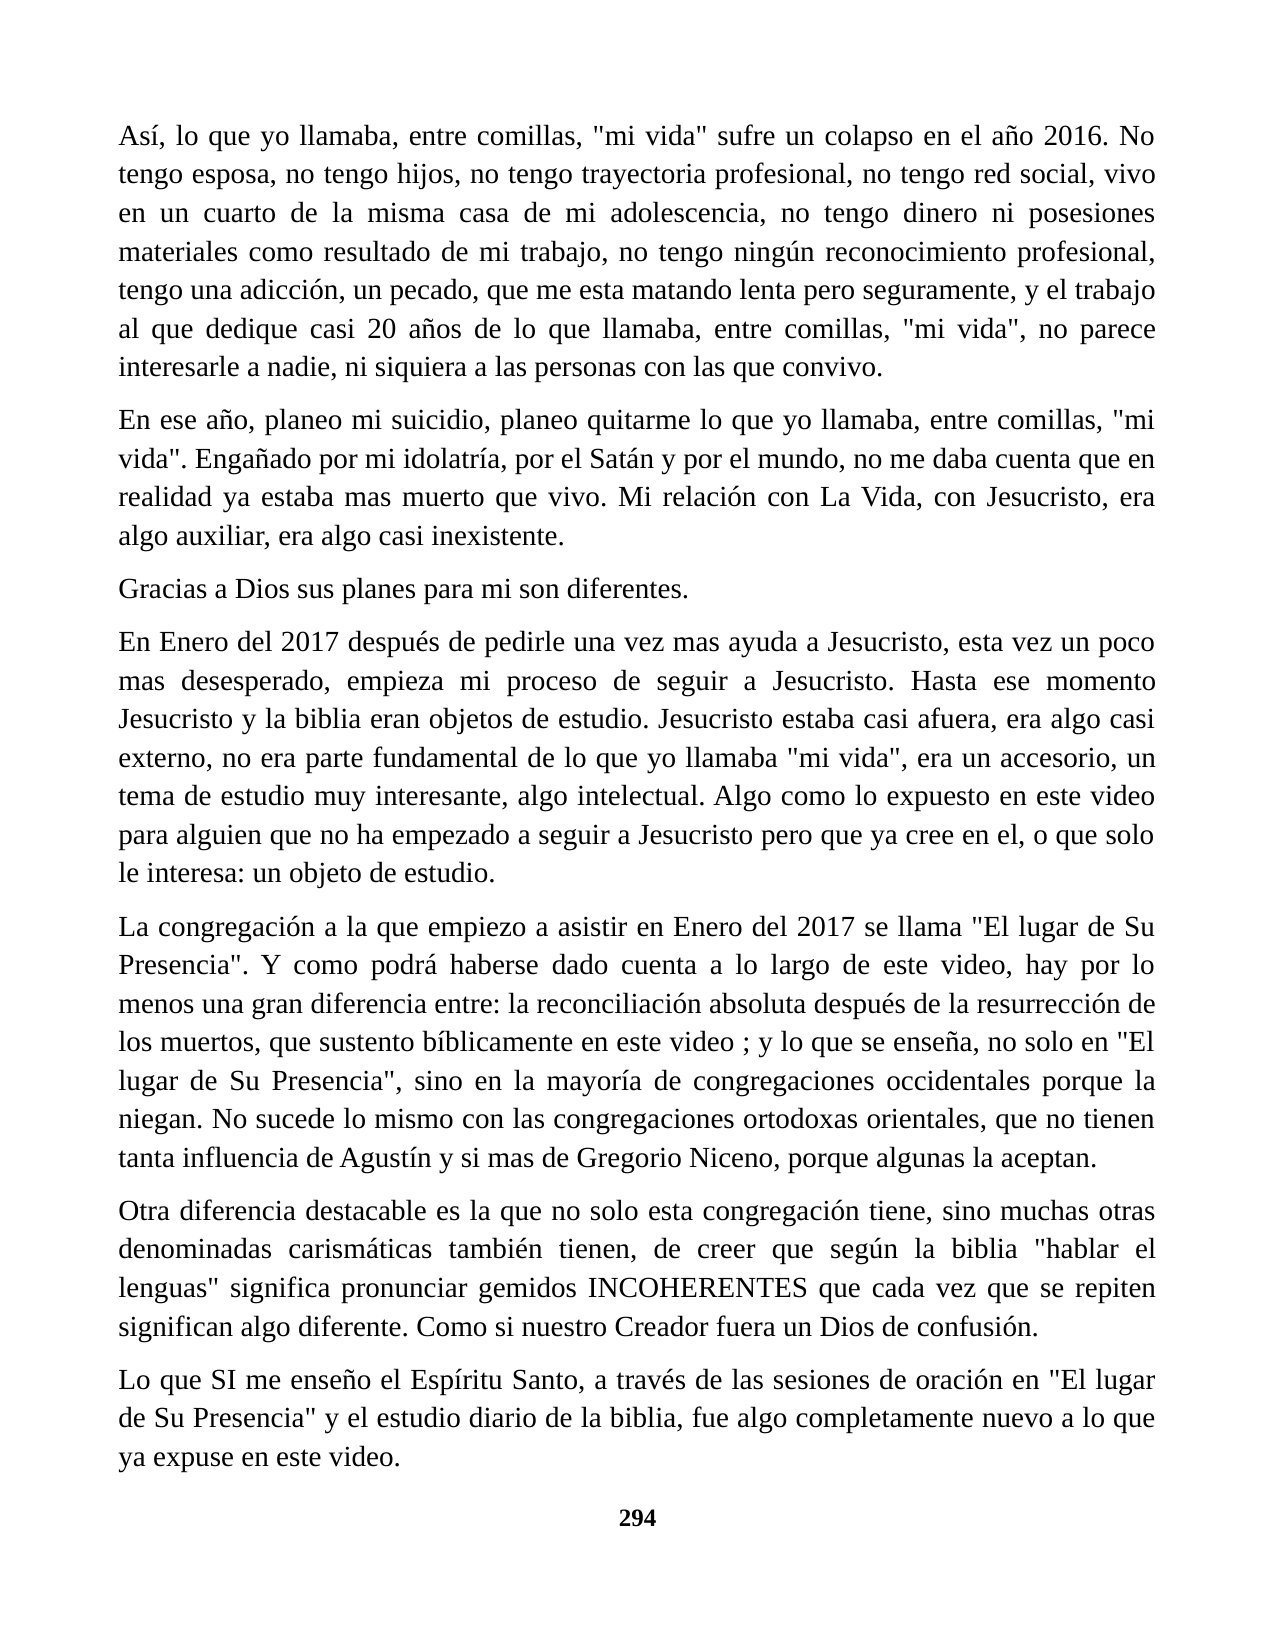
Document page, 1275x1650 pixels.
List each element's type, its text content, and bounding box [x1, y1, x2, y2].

text En ese año, planeo mi suicidio, planeo quitarme lo que yo llamaba, entre comillas, "mi vida". Engañado por mi idolatría, por el Satán y por el mundo, no me daba cuenta que en realidad ya estaba mas muerto que vivo. Mi relación con La Vida, con Jesucristo, era algo auxiliar, era algo casi inexistente. [118, 402, 1157, 552]
text Lo que SI me enseño el Espíritu Santo, a través de las sesiones de oración en "El lugar de Su Presencia" y el estudio diario de la biblia, fue algo completamente nuevo a lo que ya expuse en este video. [118, 1362, 1157, 1472]
text Otra diferencia destacable es la que no solo esta congregación tiene, sino muchas otras denominadas carismáticas también tienen, de creer que según la biblia "hablar el lenguas" significa pronunciar gemidos INCOHERENTES que cada vez que se repiten significan algo diferente. Como si nuestro Creador fuera un Dios de confusión. [118, 1193, 1157, 1342]
text Gracias a Dios sus planes para mi son diferentes. [118, 571, 1157, 605]
text En Enero del 2017 después de pedirle una vez mas ayuda a Jesucristo, esta vez un poco mas desesperado, empieza mi proceso de seguir a Jesucristo. Hasta ese momento Jesucristo y la biblia eran objetos de estudio. Jesucristo estaba casi afuera, era algo casi externo, no era parte fundamental de lo que yo llamaba "mi vida", era un accesorio, un tema de estudio muy interesante, algo intelectual. Algo como lo expuesto en este video para alguien que no ha empezado a seguir a Jesucristo pero que ya cree en el, o que solo le interesa: un objeto de estudio. [118, 624, 1157, 889]
text Así, lo que yo llamaba, entre comillas, "mi vida" sufre un colapso en el año 2016. No tengo esposa, no tengo hijos, no tengo trayectoria profesional, no tengo red social, vivo en un cuarto de la misma casa de mi adolescencia, no tengo dinero ni posesiones materiales como resultado de mi trabajo, no tengo ningún reconocimiento profesional, tengo una adicción, un pecado, que me esta matando lenta pero seguramente, y el trabajo al que dedique casi 20 años de lo que llamaba, entre comillas, "mi vida", no parece interesarle a nadie, ni siquiera a las personas con las que convivo. [118, 118, 1157, 383]
text La congregación a la que empiezo a asistir en Enero del 2017 se llama "El lugar de Su Presencia". Y como podrá haberse dado cuenta a lo largo de este video, hay por lo menos una gran diferencia entre: la reconciliación absoluta después de la resurrección de los muertos, que sustento bíblicamente en este video ; y lo que se enseña, no solo en "El lugar de Su Presencia", sino en la mayoría de congregaciones occidentales porque la niegan. No sucede lo mismo con las congregaciones ortodoxas orientales, que no tienen tanta influencia de Agustín y si mas de Gregorio Niceno, porque algunas la aceptan. [118, 909, 1157, 1173]
